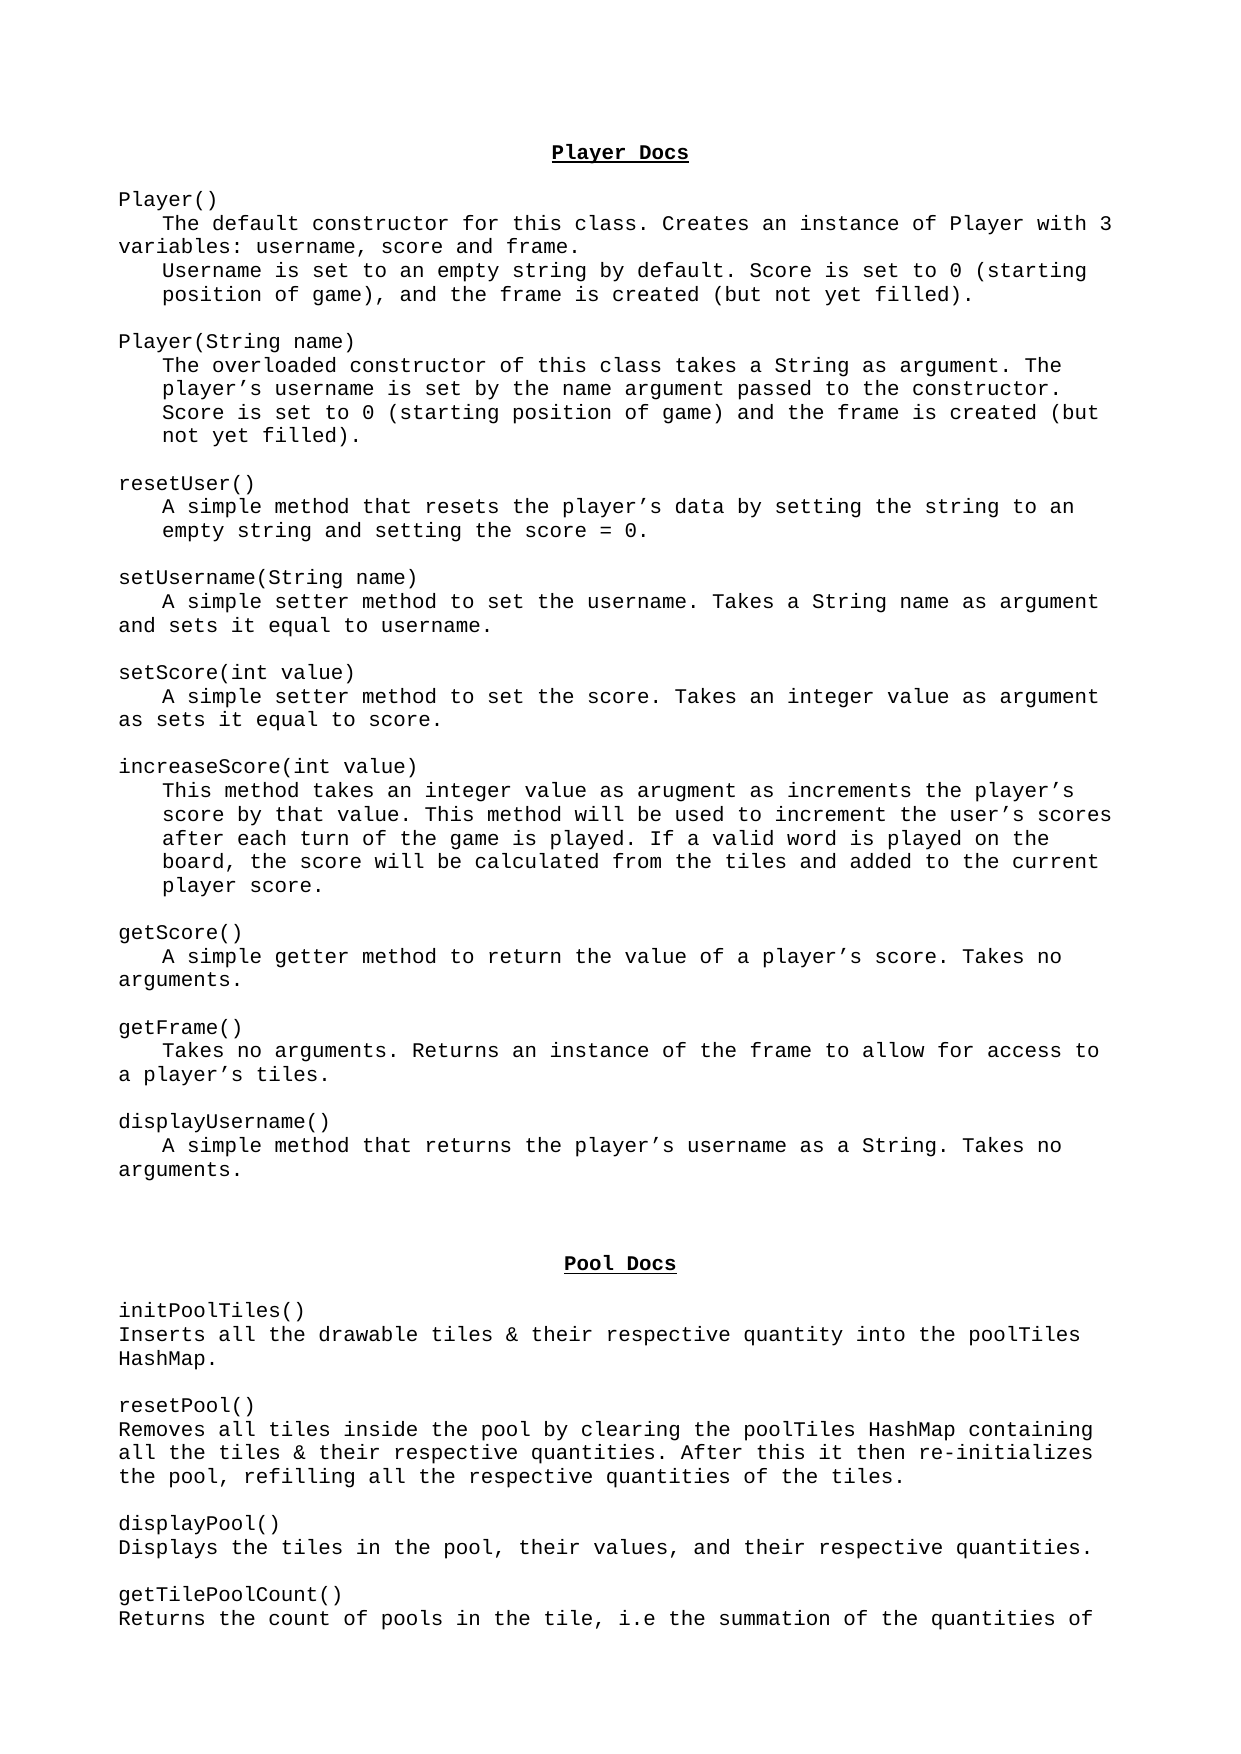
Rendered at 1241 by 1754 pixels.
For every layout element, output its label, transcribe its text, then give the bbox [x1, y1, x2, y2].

text Player() [118, 189, 1122, 213]
text A simple setter method to set the score. Takes an integer value as argument as sets it equal to score. [118, 686, 1122, 733]
text Player Docs [118, 142, 1122, 165]
text A simple method that resets the player’s data by setting the string to an empty string and setting the score = 0. [162, 496, 1122, 544]
text Inserts all the drawable tiles & their respective quantity into the poolTiles HashMap. [118, 1324, 1122, 1371]
text A simple method that returns the player’s username as a String. Takes no arguments. [118, 1135, 1122, 1182]
text Player(String name) [118, 331, 1122, 354]
text Returns the count of pools in the tile, i.e the summation of the quantities of [118, 1608, 1122, 1631]
text Pool Docs [118, 1253, 1122, 1277]
text This method takes an integer value as arugment as increments the player’s score by that value. This method will be used to increment the user’s scores after each turn of the game is played. If a valid word is played on the board, the score will be calculated from the tiles and added to the current player score. [162, 780, 1122, 898]
text setScore(int value) [118, 662, 1122, 686]
text displayUsername() [118, 1111, 1122, 1135]
text The default constructor for this class. Creates an instance of Player with 3 variables: username, score and frame. [118, 213, 1122, 260]
text initPoolTiles() [118, 1300, 1122, 1324]
text Takes no arguments. Returns an instance of the frame to allow for access to a player’s tiles. [118, 1040, 1122, 1088]
text Username is set to an empty string by default. Score is set to 0 (starting position of game), and the frame is created (but not yet filled). [162, 260, 1122, 307]
text A simple getter method to return the value of a player’s score. Takes no arguments. [118, 946, 1122, 993]
text displayPool() [118, 1513, 1122, 1537]
text setUsername(String name) [118, 567, 1122, 591]
text resetPool() [118, 1395, 1122, 1419]
text getFrame() [118, 1017, 1122, 1040]
text increaseScore(int value) [118, 757, 1122, 780]
text Removes all tiles inside the pool by clearing the poolTiles HashMap containing all the tiles & their respective quantities. After this it then re-initializes the pool, refilling all the respective quantities of the tiles. [118, 1419, 1122, 1489]
text getScore() [118, 922, 1122, 946]
text Displays the tiles in the pool, their values, and their respective quantities. [118, 1537, 1122, 1561]
text resetUser() [118, 473, 1122, 496]
text A simple setter method to set the username. Takes a String name as argument and sets it equal to username. [118, 591, 1122, 638]
text getTilePoolCount() [118, 1584, 1122, 1608]
text The overloaded constructor of this class takes a String as argument. The player’s username is set by the name argument passed to the constructor. Score is set to 0 (starting position of game) and the frame is created (but not yet filled). [162, 354, 1122, 449]
